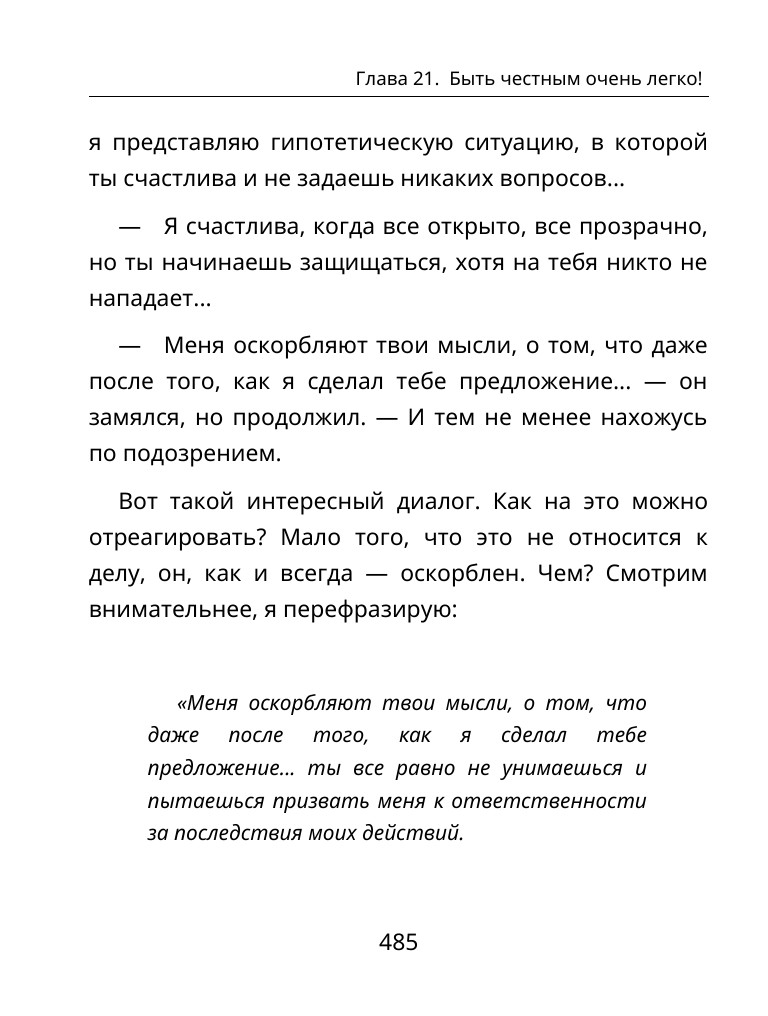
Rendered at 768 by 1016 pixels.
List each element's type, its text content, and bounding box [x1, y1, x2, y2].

list Меня оскорбляют твои мысли, о том, что даже после того, как я сделал тебе предложение... — он замялся, но продолжил. — И тем не менее нахожусь по подозрением. [88, 329, 709, 468]
list я представляю гипотетическую ситуацию, в которой ты счастлива и не задаешь никаких вопросов... [88, 126, 709, 193]
text «Меня оскорбляют твои мысли, о том, что даже после того, как я сделал тебе предложение... ты все равно не унимаешься и пытаешься призвать меня к ответственности за последствия моих действий. [147, 688, 650, 847]
text Вот такой интересный диалог. Как на это можно отреагировать? Мало того, что это не относится к делу, он, как и всегда — оскорблен. Чем? Смотрим внимательнее, я перефразирую: [88, 485, 709, 624]
list Я счастлива, когда все открыто, все прозрачно, но ты начинаешь защищаться, хотя на тебя никто не нападает... [88, 210, 709, 313]
